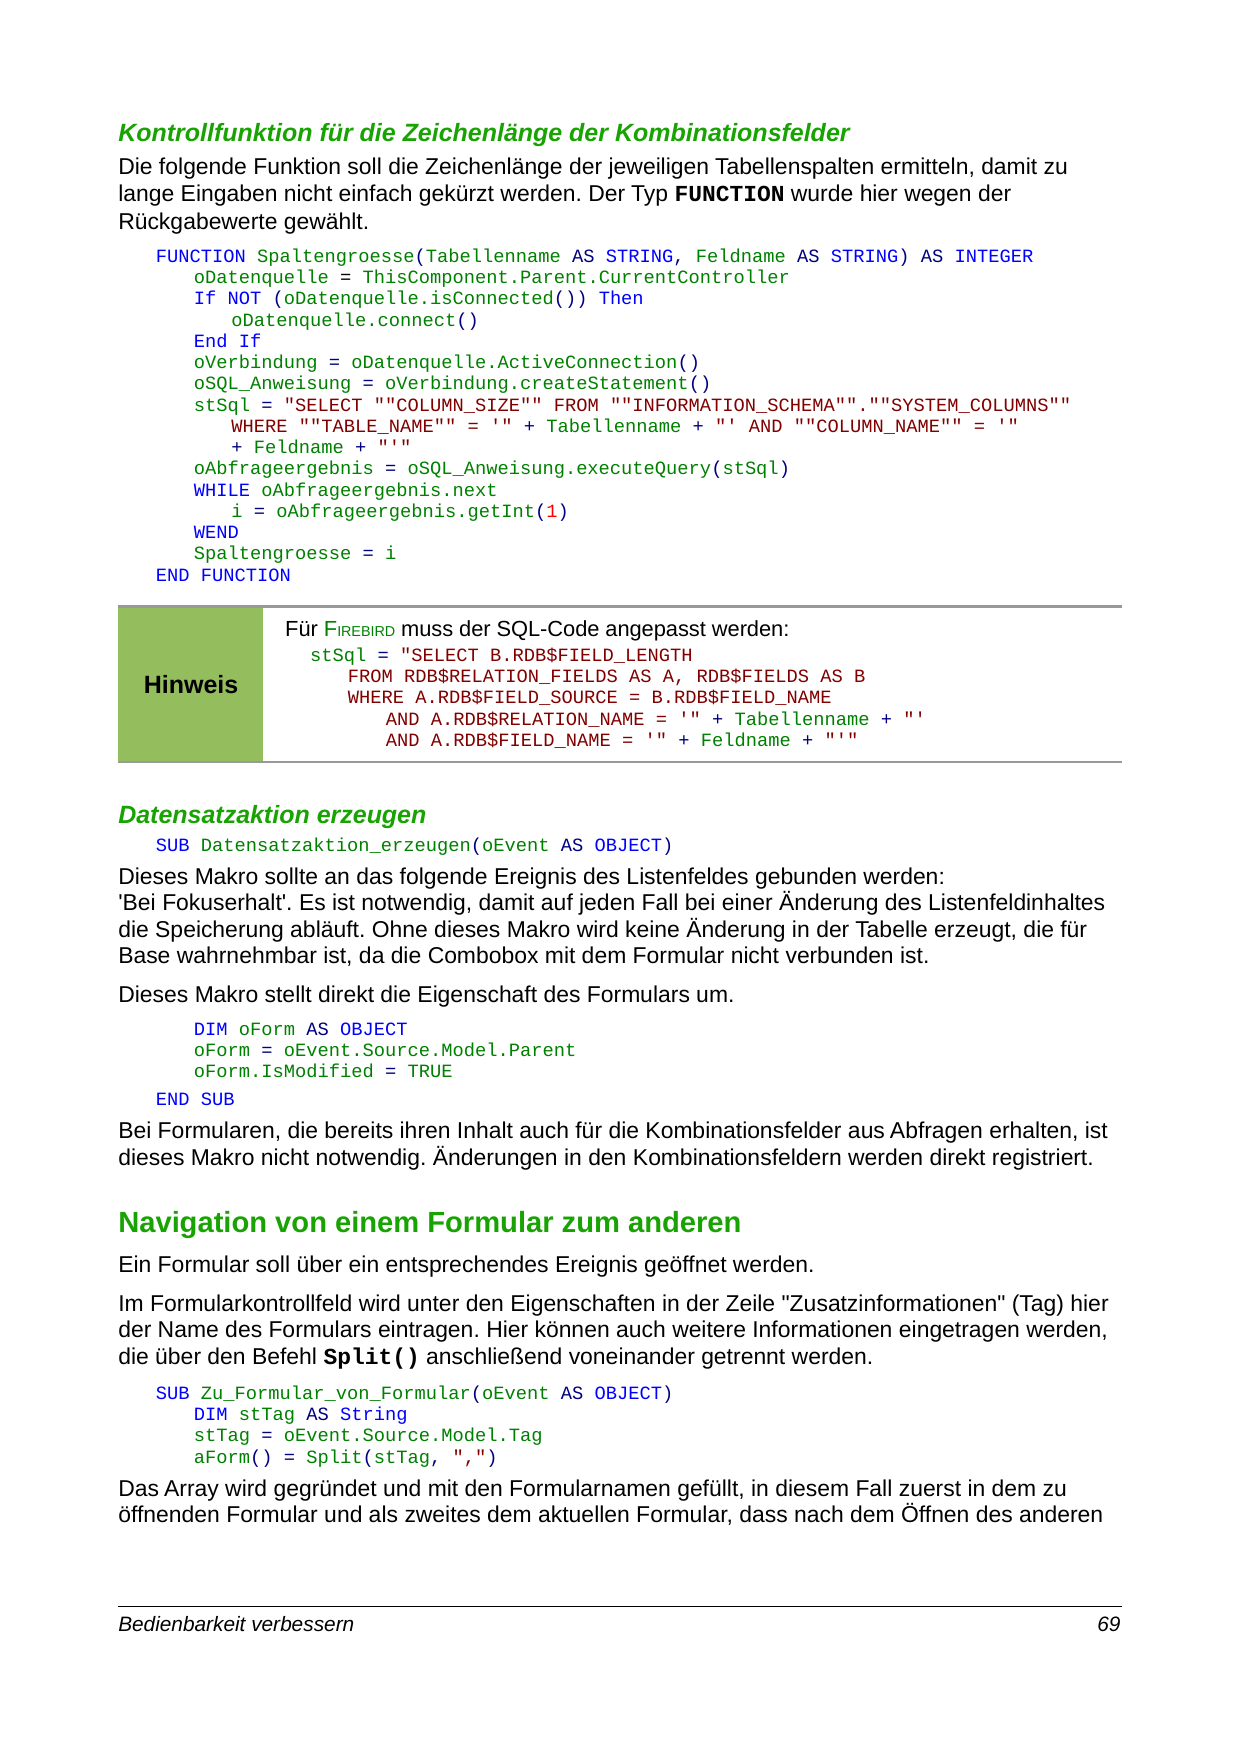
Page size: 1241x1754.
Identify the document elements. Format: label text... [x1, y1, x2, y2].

text oVerbindung = oDatenquelle.ActiveConnection() [156, 353, 1122, 374]
text Spaltengroesse = i [156, 544, 1122, 565]
text SUB Datensatzaktion_erzeugen(oEvent AS OBJECT) [156, 835, 1122, 857]
text WEND [156, 523, 1122, 544]
text END FUNCTION [156, 565, 1122, 587]
subtitle Datensatzaktion erzeugen [118, 800, 1122, 829]
text aForm() = Split(stTag, ",") [156, 1447, 1122, 1469]
text oAbfrageergebnis = oSQL_Anweisung.executeQuery(stSql) [156, 459, 1122, 480]
text Das Array wird gegründet und mit den Formularnamen gefüllt, in diesem Fall zuerst in dem zu öffnenden Formular und als zweites dem aktuellen Formular, dass nach dem Öffnen des anderen [118, 1475, 1122, 1528]
text FUNCTION Spaltengroesse(Tabellenname AS STRING, Feldname AS STRING) AS INTEGER [156, 247, 1122, 268]
text End If [156, 332, 1122, 353]
subtitle Kontrollfunktion für die Zeichenlänge der Kombinationsfelder [118, 118, 1122, 147]
text Dieses Makro stellt direkt die Eigenschaft des Formulars um. [118, 981, 1122, 1007]
text oDatenquelle = ThisComponent.Parent.CurrentController [156, 268, 1122, 289]
text stSql = "SELECT ""COLUMN_SIZE"" FROM ""INFORMATION_SCHEMA"".""SYSTEM_COLUMNS"" [156, 395, 1122, 417]
text oForm = oEvent.Source.Model.Parent [156, 1041, 1122, 1062]
text oDatenquelle.connect() [156, 310, 1122, 332]
text Ein Formular soll über ein entsprechendes Ereignis geöffnet werden. [118, 1251, 1122, 1278]
text If NOT (oDatenquelle.isConnected()) Then [156, 289, 1122, 310]
text SUB Zu_Formular_von_Formular(oEvent AS OBJECT) [156, 1384, 1122, 1405]
text DIM oForm AS OBJECT [156, 1019, 1122, 1041]
text Die folgende Funktion soll die Zeichenlänge der jeweiligen Tabellenspalten ermitteln, damit zu lange Eingaben nicht einfach gekürzt werden. Der Typ FUNCTION wurde hier wegen der Rückgabewerte gewählt. [118, 153, 1122, 234]
text + Feldname + "'" [156, 438, 1122, 459]
text END SUB [156, 1089, 1122, 1111]
table_header Hinweis [118, 608, 263, 761]
text Im Formularkontrollfeld wird unter den Eigenschaften in der Zeile "Zusatzinformationen" (Tag) hier der Name des Formulars eintragen. Hier können auch weitere Informationen eingetragen werden, die über den Befehl Split() anschließend voneinander getrennt werden. [118, 1290, 1122, 1371]
text stTag = oEvent.Source.Model.Tag [156, 1426, 1122, 1447]
subtitle Navigation von einem Formular zum anderen [118, 1205, 1122, 1239]
text DIM stTag AS String [156, 1405, 1122, 1426]
text oForm.IsModified = TRUE [156, 1062, 1122, 1083]
table_header Für Firebird muss der SQL-Code angepasst werden: stSql = "SELECT B.RDB$FIELD_LENGTH FROM RDB$RELATION_FIELDS AS A, RDB$FIELDS AS B WHERE A.RDB$FIELD_SOURCE = B.RDB$FIELD_NAME AND A.RDB$RELATION_NAME = '" + Tabellenname + "' AND A.RDB$FIELD_NAME = '" + Feldname + "'" [264, 608, 1122, 761]
text Bei Formularen, die bereits ihren Inhalt auch für die Kombinationsfelder aus Abfragen erhalten, ist dieses Makro nicht notwendig. Änderungen in den Kombinationsfeldern werden direkt registriert. [118, 1117, 1122, 1170]
text oSQL_Anweisung = oVerbindung.createStatement() [156, 374, 1122, 395]
text i = oAbfrageergebnis.getInt(1) [156, 502, 1122, 523]
text Dieses Makro sollte an das folgende Ereignis des Listenfeldes gebunden werden: 'Bei Fokuserhalt'. Es ist notwendig, damit auf jeden Fall bei einer Änderung des Listenfeldinhaltes die Speicherung abläuft. Ohne dieses Makro wird keine Änderung in der Tabelle erzeugt, die für Base wahrnehmbar ist, da die Combobox mit dem Formular nicht verbunden ist. [118, 863, 1122, 968]
text WHERE ""TABLE_NAME"" = '" + Tabellenname + "' AND ""COLUMN_NAME"" = '" [156, 417, 1122, 438]
text WHILE oAbfrageergebnis.next [156, 480, 1122, 502]
